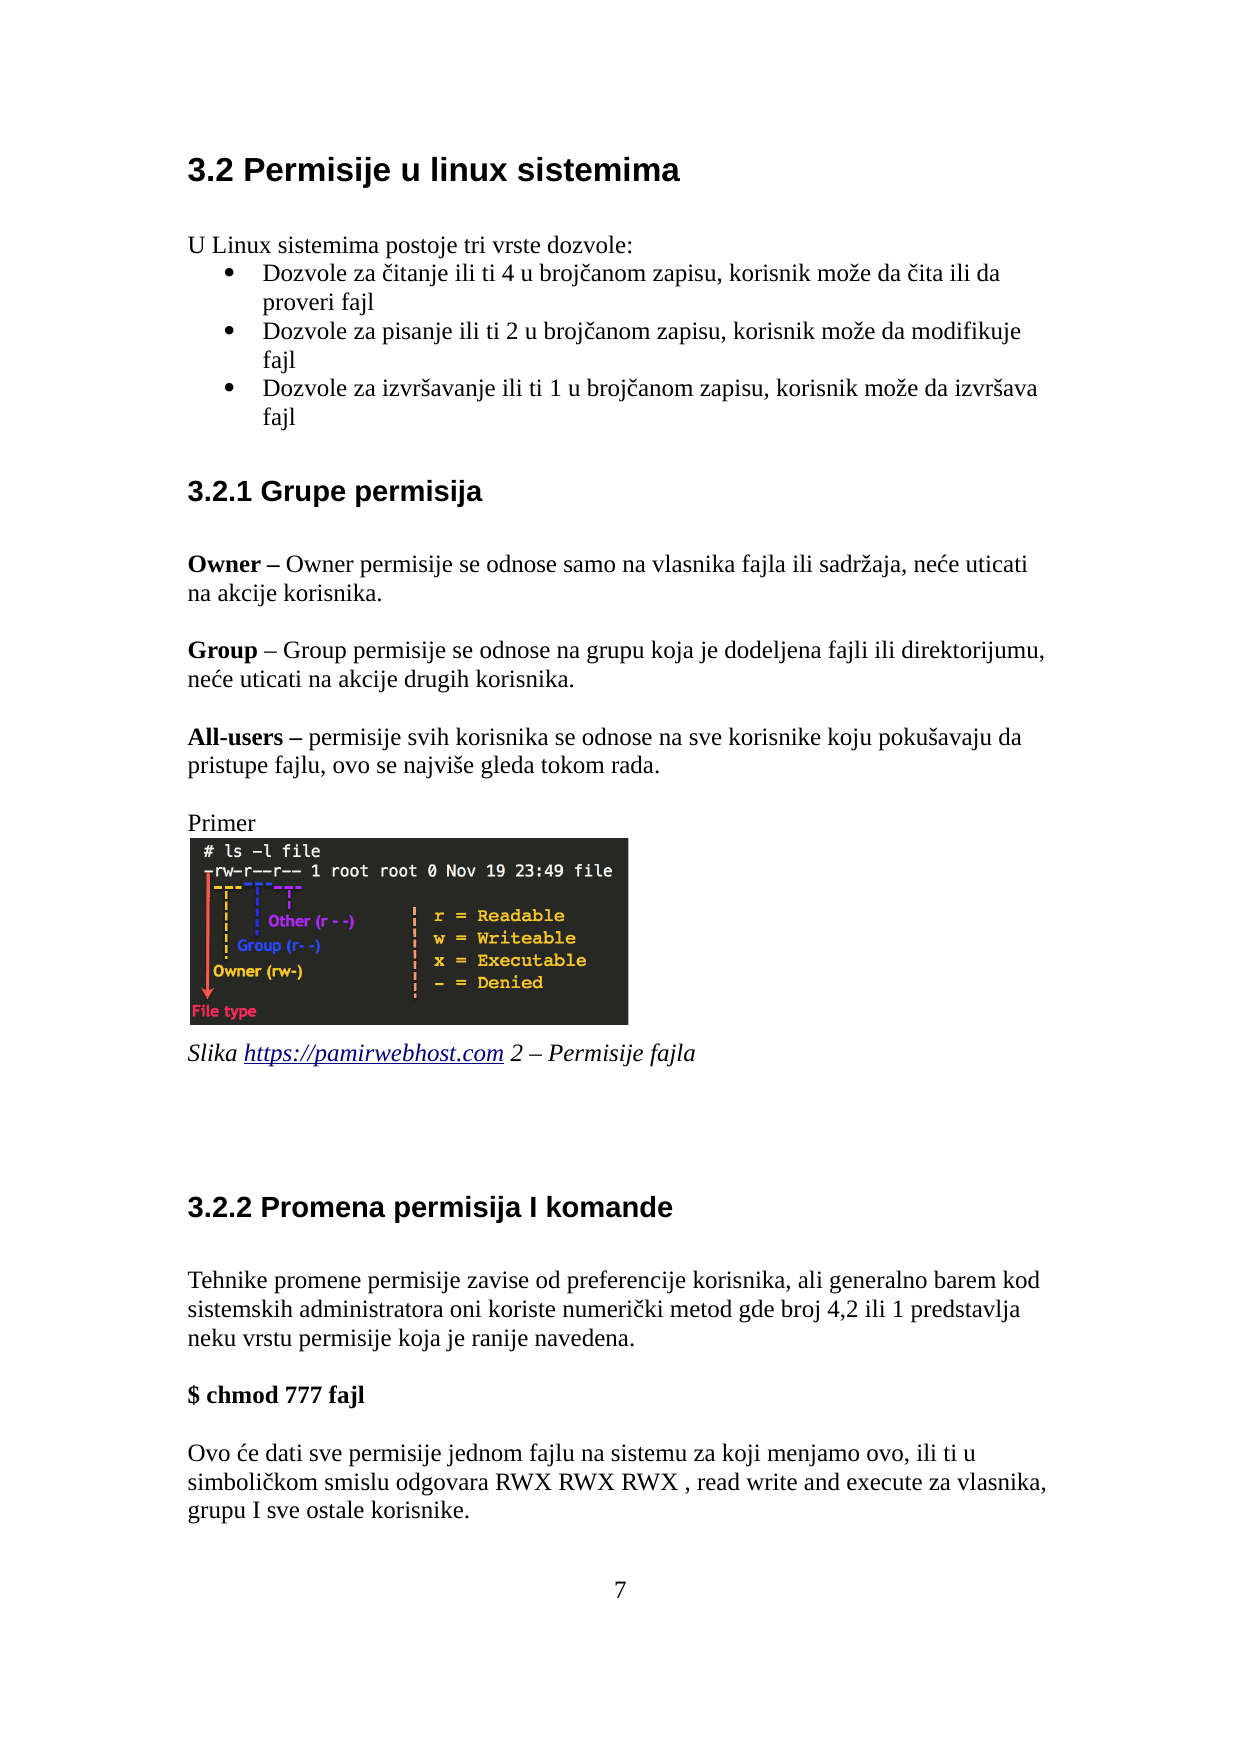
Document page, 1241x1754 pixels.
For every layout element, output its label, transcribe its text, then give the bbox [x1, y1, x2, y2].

text $ chmod 777 fajl [187, 1380, 1053, 1409]
picture [190, 838, 629, 1025]
text Owner – Owner permisije se odnose samo na vlasnika fajla ili sadržaja, neće uticati na akcije korisnika. [187, 549, 1053, 607]
text Slika https://pamirwebhost.com 2 – Permisije fajla [187, 1038, 1053, 1067]
text U Linux sistemima postoje tri vrste dozvole: [187, 230, 1053, 258]
subtitle 3.2 Permisije u linux sistemima [187, 150, 1053, 188]
list Dozvole za izvršavanje ili ti 1 u brojčanom zapisu, korisnik može da izvršava fajl [225, 373, 1053, 460]
list Dozvole za pisanje ili ti 2 u brojčanom zapisu, korisnik može da modifikuje fajl [225, 316, 1053, 373]
text Group – Group permisije se odnose na grupu koja je dodeljena fajli ili direktorijumu, neće uticati na akcije drugih korisnika. [187, 635, 1053, 693]
text All-users – permisije svih korisnika se odnose na sve korisnike koju pokušavaju da pristupe fajlu, ovo se najviše gleda tokom rada. [187, 722, 1053, 779]
text Ovo će dati sve permisije jednom fajlu na sistemu za koji menjamo ovo, ili ti u simboličkom smislu odgovara RWX RWX RWX , read write and execute za vlasnika, grupu I sve ostale korisnike. [187, 1438, 1053, 1524]
list Dozvole za čitanje ili ti 4 u brojčanom zapisu, korisnik može da čita ili da proveri fajl [225, 258, 1053, 316]
text Primer [187, 808, 1053, 837]
text Tehnike promene permisije zavise od preferencije korisnika, ali generalno barem kod sistemskih administratora oni koriste numerički metod gde broj 4,2 ili 1 predstavlja neku vrstu permisije koja je ranije navedena. [187, 1265, 1053, 1352]
subtitle 3.2.2 Promena permisija I komande [187, 1191, 1053, 1224]
subtitle 3.2.1 Grupe permisija [187, 474, 1053, 508]
